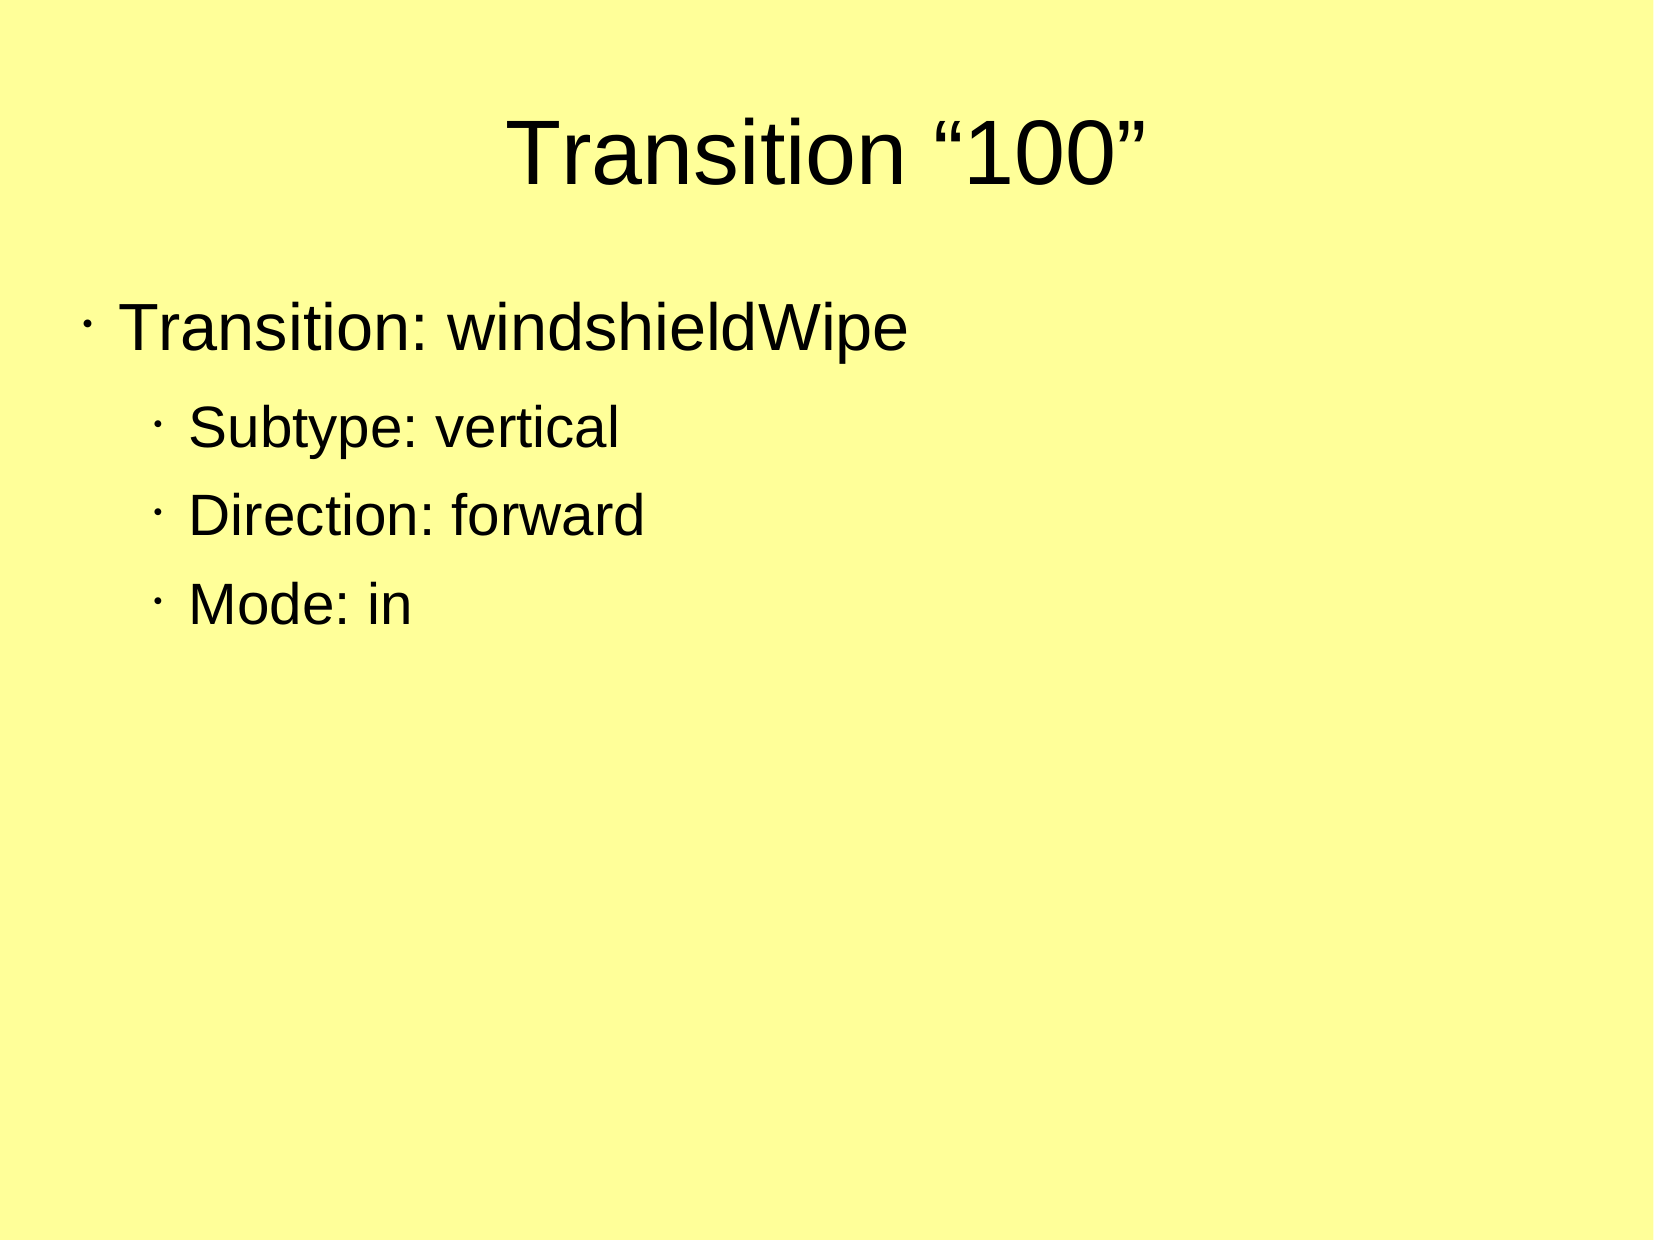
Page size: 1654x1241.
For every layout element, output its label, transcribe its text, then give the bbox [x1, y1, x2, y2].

list Transition: windshieldWipe Subtype: vertical Direction: forward Mode: in [82, 290, 1571, 1080]
title Transition “100” [82, 49, 1571, 257]
